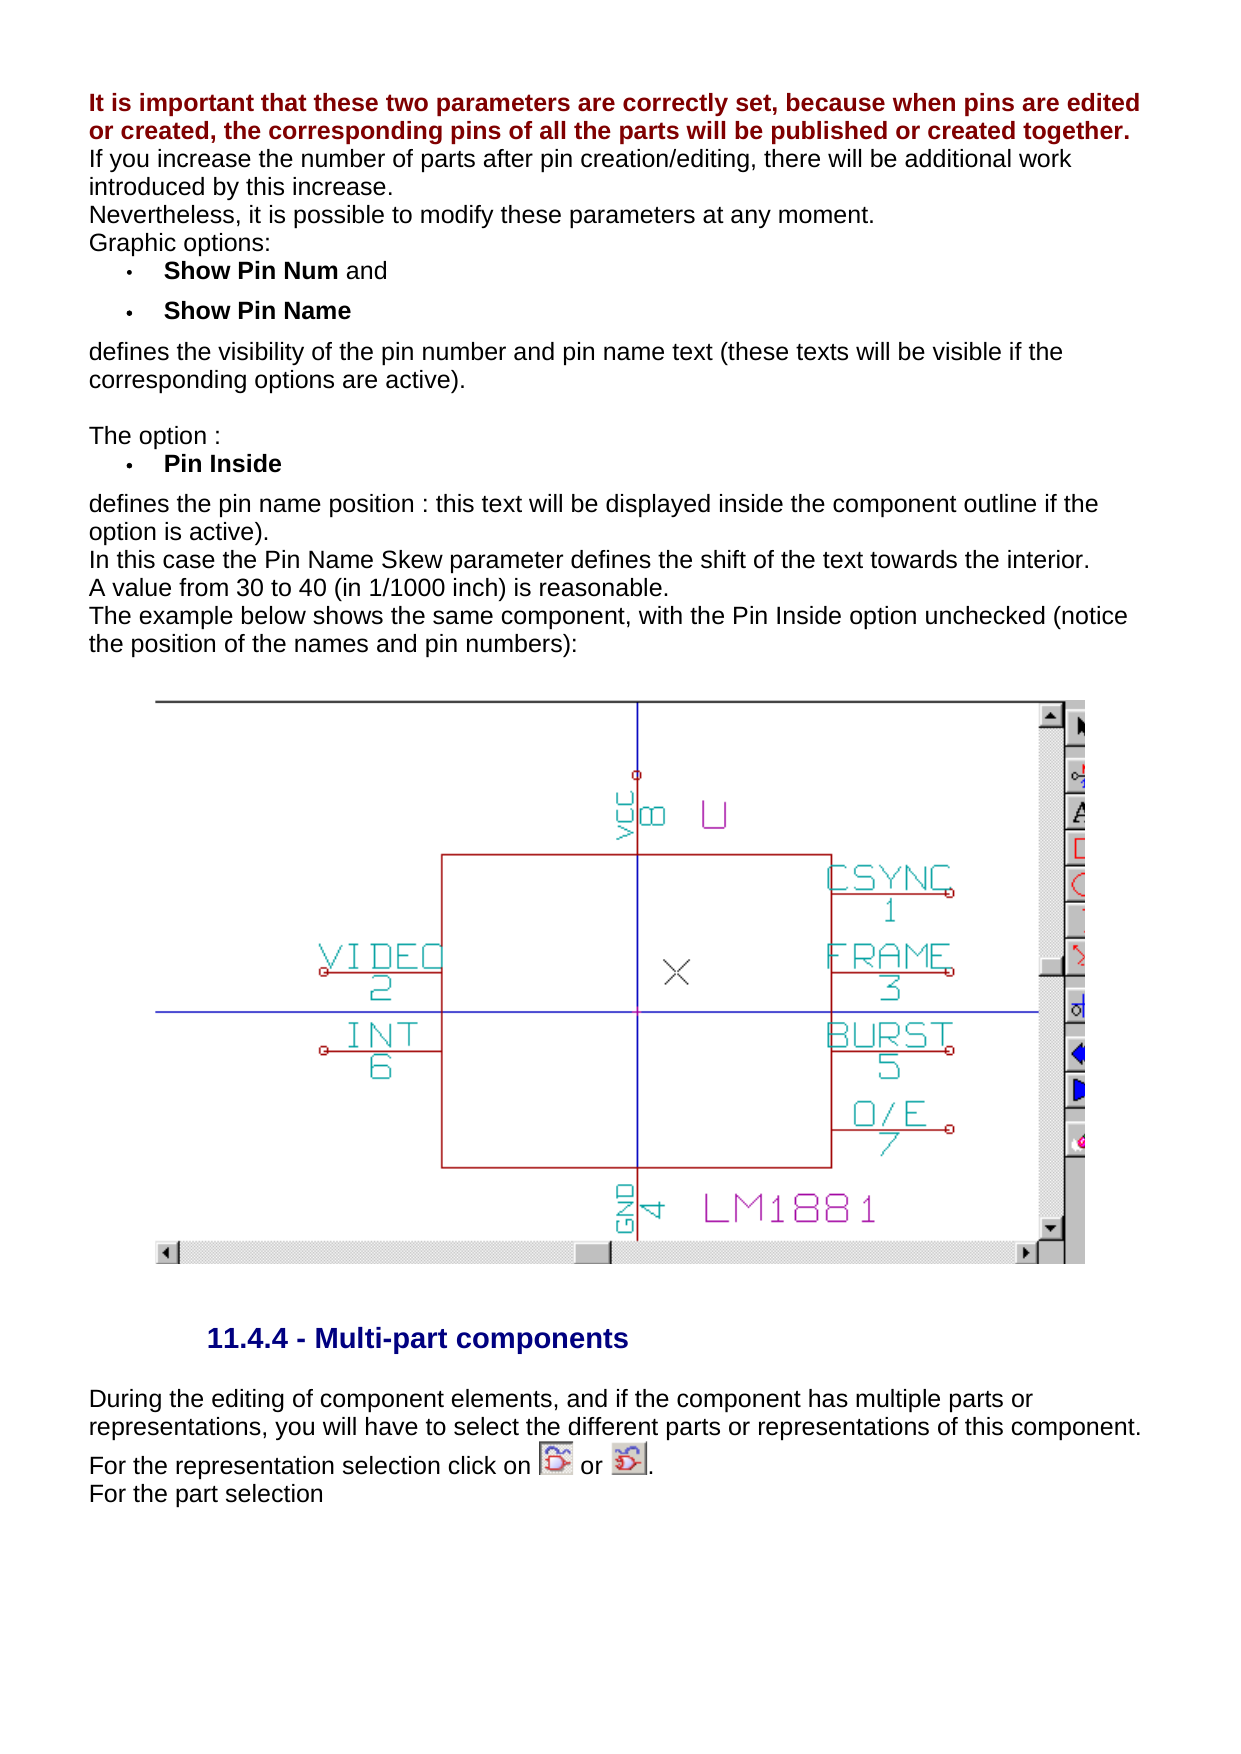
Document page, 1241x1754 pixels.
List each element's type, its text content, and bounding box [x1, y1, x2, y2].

list Show Pin Num and [126, 257, 1152, 285]
text In this case the Pin Name Skew parameter defines the shift of the text towards the interior. [88, 546, 1152, 574]
text Nevertheless, it is possible to modify these parameters at any moment. [88, 201, 1152, 229]
text During the editing of component elements, and if the component has multiple parts or representations, you will have to select the different parts or representations of this component. [88, 1384, 1152, 1441]
text The option : [88, 422, 1152, 449]
text It is important that these two parameters are correctly set, because when pins are edited or created, the corresponding pins of all the parts will be published or created together. [88, 88, 1152, 144]
list Pin Inside [126, 449, 1152, 478]
picture [539, 1440, 574, 1475]
text If you increase the number of parts after pin creation/editing, there will be additional work introduced by this increase. [88, 144, 1152, 201]
text The example below shows the same component, with the Pin Inside option unchecked (notice the position of the names and pin numbers): [88, 602, 1152, 658]
text Graphic options: [88, 229, 1152, 257]
picture [609, 1440, 648, 1475]
subtitle Multi-part components [207, 1322, 1152, 1355]
text For the part selection [88, 1480, 1152, 1508]
text For the representation selection click on or . [88, 1441, 1152, 1480]
text defines the pin name position : this text will be displayed inside the component outline if the option is active). [88, 490, 1152, 546]
text A value from 30 to 40 (in 1/1000 inch) is reasonable. [88, 574, 1152, 602]
list Show Pin Name [126, 297, 1152, 325]
text defines the visibility of the pin number and pin name text (these texts will be visible if the corresponding options are active). [88, 337, 1152, 393]
